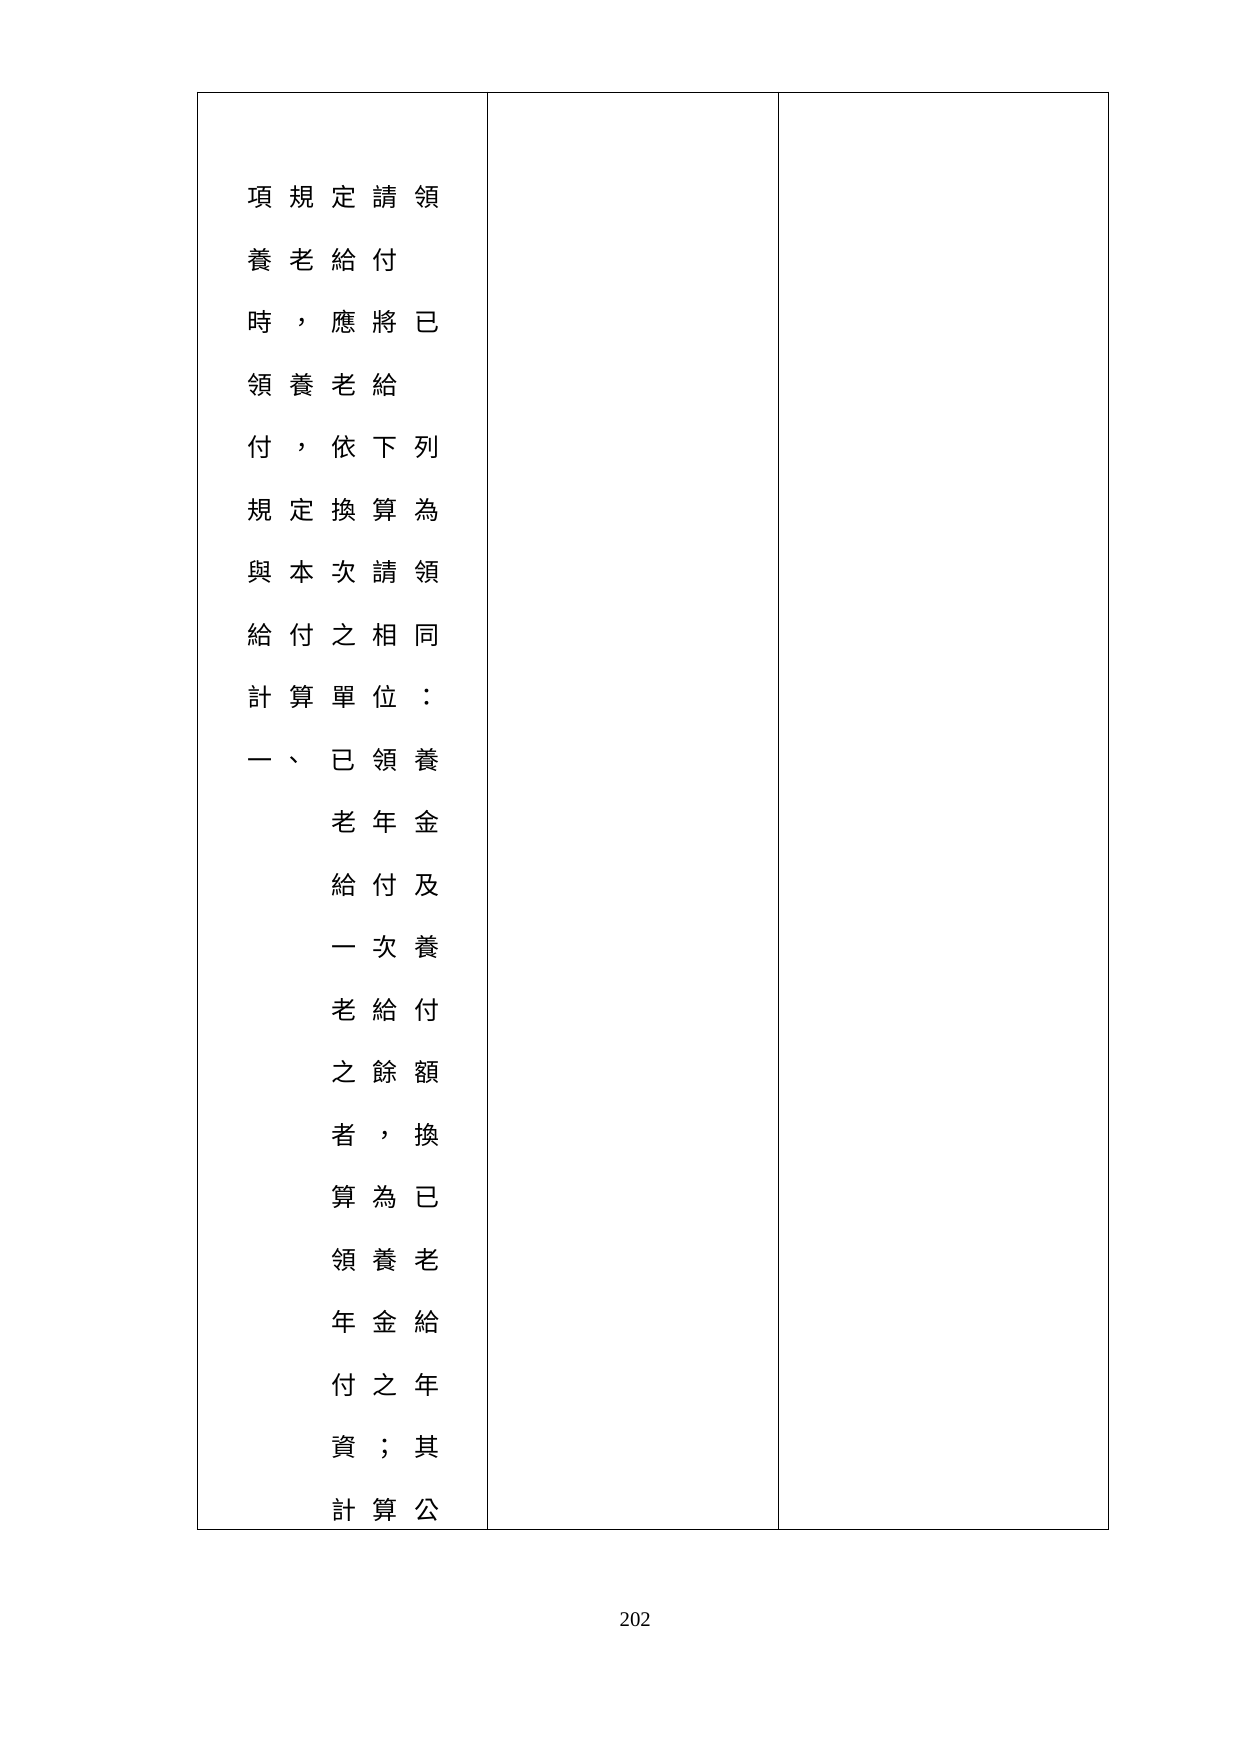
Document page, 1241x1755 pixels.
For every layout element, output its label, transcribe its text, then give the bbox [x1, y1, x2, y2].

table_cell [779, 93, 1108, 1529]
table_cell [488, 93, 778, 1529]
table_cell 項規定請領養老給付時，應將已領養老給付，依下列規定換算為與本次請領給付之相同計算單位： 一、已領養老年金給付及一次養老給付之餘額者，換算為已領養老年金給付之年資；其計算公 [198, 93, 487, 1529]
